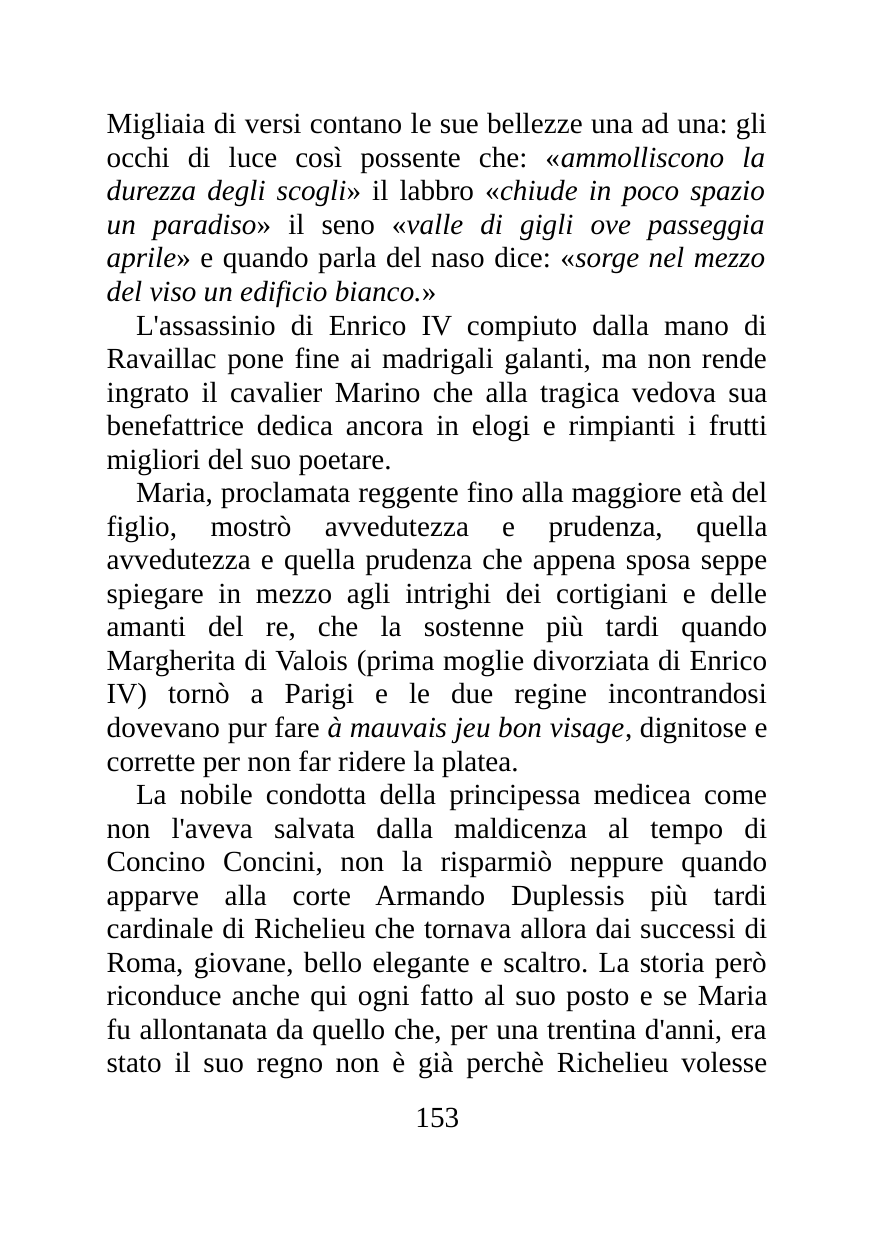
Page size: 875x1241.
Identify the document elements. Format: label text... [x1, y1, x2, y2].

text L'assassinio di Enrico IV compiuto dalla mano di Ravaillac pone fine ai madrigali galanti, ma non rende ingrato il cavalier Marino che alla tragica vedova sua benefattrice dedica ancora in elogi e rimpianti i frutti migliori del suo poetare. [106, 308, 768, 475]
text Migliaia di versi contano le sue bellezze una ad una: gli occhi di luce così possente che: «ammolliscono la durezza degli scogli» il labbro «chiude in poco spazio un paradiso» il seno «valle di gigli ove passeggia aprile» e quando parla del naso dice: «sorge nel mezzo del viso un edificio bianco.» [106, 106, 768, 308]
text La nobile condotta della principessa medicea come non l'aveva salvata dalla maldicenza al tempo di Concino Concini, non la risparmiò neppure quando apparve alla corte Armando Duplessis più tardi cardinale di Richelieu che tornava allora dai successi di Roma, giovane, bello elegante e scaltro. La storia però riconduce anche qui ogni fatto al suo posto e se Maria fu allontanata da quello che, per una trentina d'anni, era stato il suo regno non è già perchè Richelieu volesse [106, 777, 768, 1079]
text Maria, proclamata reggente fino alla maggiore età del figlio, mostrò avvedutezza e prudenza, quella avvedutezza e quella prudenza che appena sposa seppe spiegare in mezzo agli intrighi dei cortigiani e delle amanti del re, che la sostenne più tardi quando Margherita di Valois (prima moglie divorziata di Enrico IV) tornò a Parigi e le due regine incontrandosi dovevano pur fare à mauvais jeu bon visage, dignitose e corrette per non far ridere la platea. [106, 475, 768, 777]
